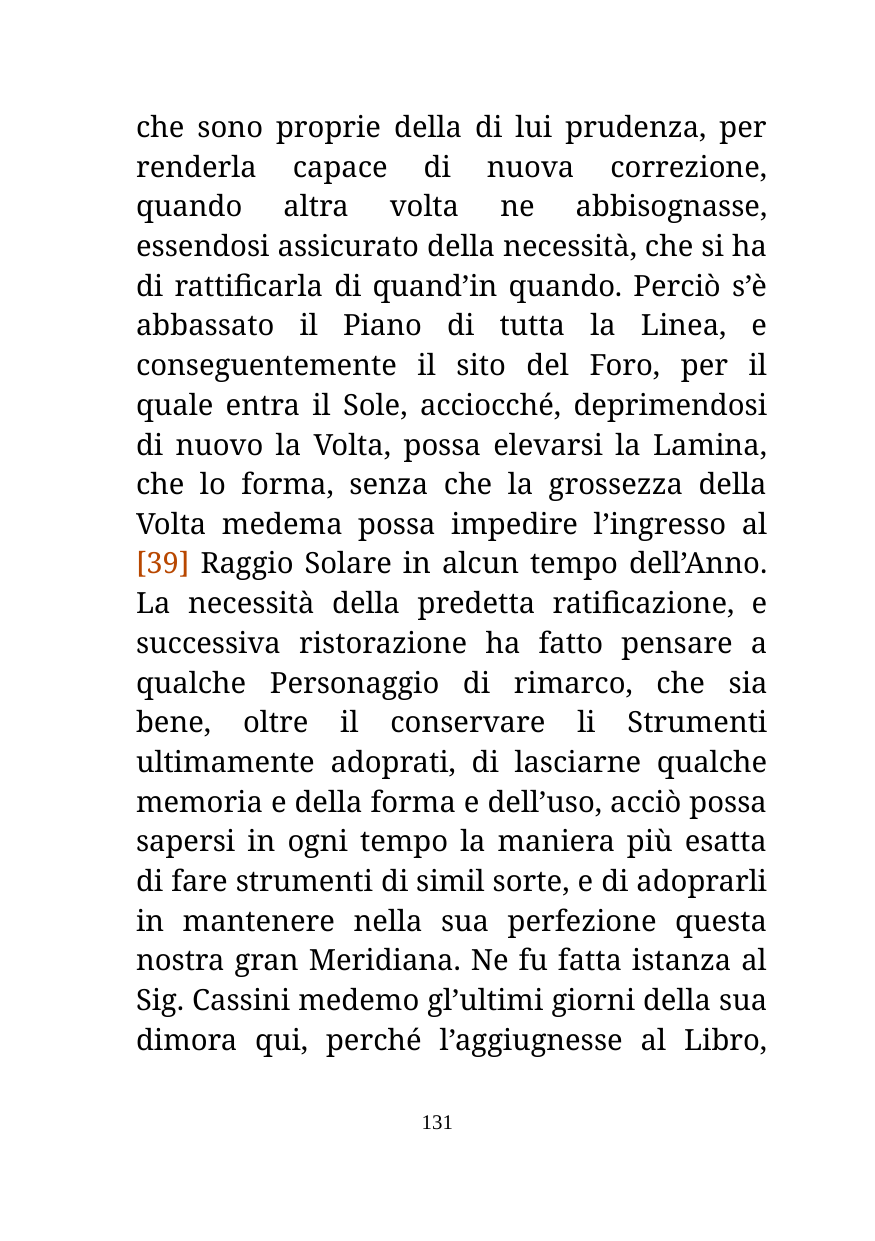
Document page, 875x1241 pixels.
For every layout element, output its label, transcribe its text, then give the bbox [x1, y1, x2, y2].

text che sono proprie della di lui prudenza, per renderla capace di nuova correzione, quando altra volta ne abbisognasse, essendosi assicurato della necessità, che si ha di rattificarla di quand’in quando. Perciò s’è abbassato il Piano di tutta la Linea, e conseguentemente il sito del Foro, per il quale entra il Sole, acciocché, deprimendosi di nuovo la Volta, possa elevarsi la Lamina, che lo forma, senza che la grossezza della Volta medema possa impedire l’ingresso al [39] Raggio Solare in alcun tempo dell’Anno. La necessità della predetta ratificazione, e successiva ristorazione ha fatto pensare a qualche Personaggio di rimarco, che sia bene, oltre il conservare li Strumenti ultimamente adoprati, di lasciarne qualche memoria e della forma e dell’uso, acciò possa sapersi in ogni tempo la maniera più esatta di fare strumenti di simil sorte, e di adoprarli in mantenere nella sua perfezione questa nostra gran Meridiana. Ne fu fatta istanza al Sig. Cassini medemo gl’ultimi giorni della sua dimora qui, perché l’aggiugnesse al Libro, [106, 106, 768, 1059]
